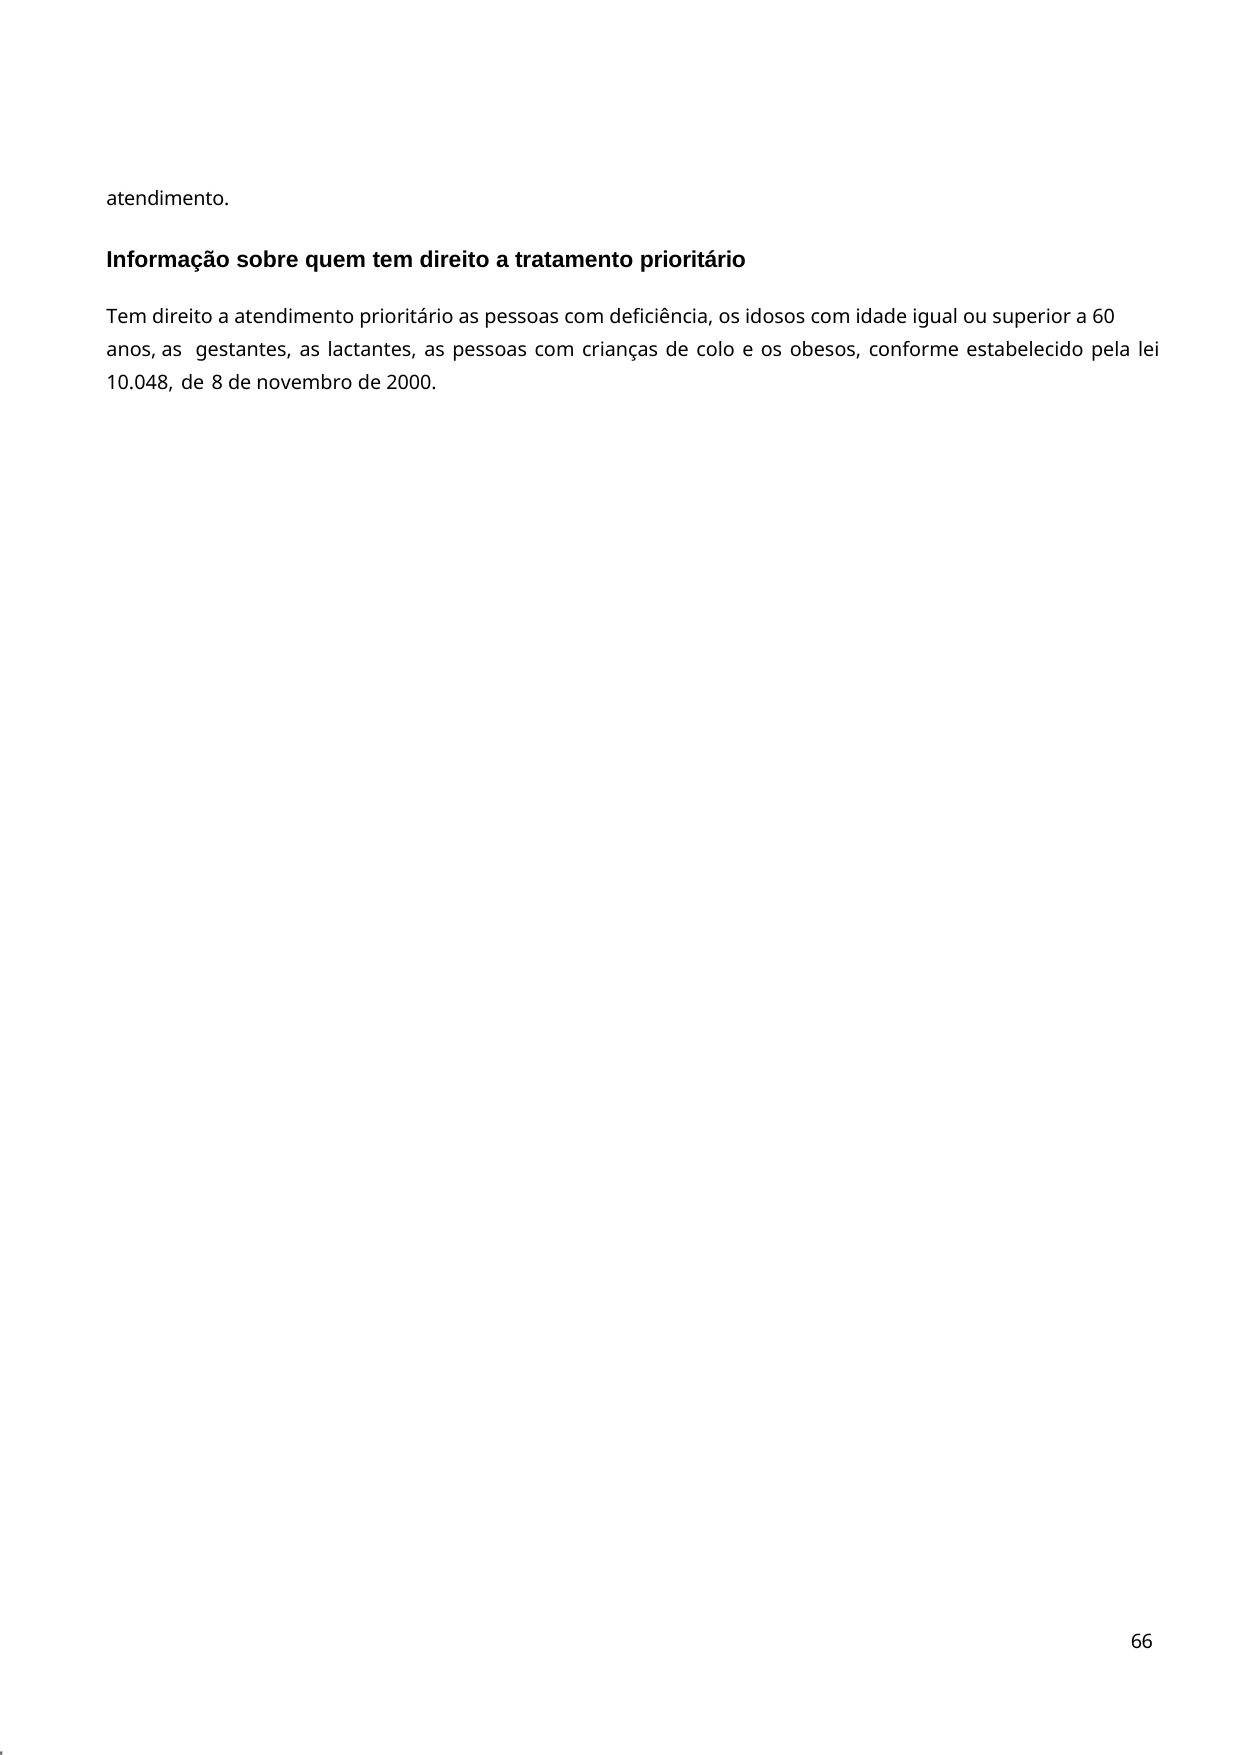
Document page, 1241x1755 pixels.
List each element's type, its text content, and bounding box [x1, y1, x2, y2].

text atendimento. [106, 184, 1211, 211]
text Tem direito a atendimento prioritário as pessoas com deficiência, os idosos com idade igual ou superior a 60 anos, as gestantes, as lactantes, as pessoas com crianças de colo e os obesos, conforme estabelecido pela lei 10.048, de 8 de novembro de 2000. [106, 302, 1169, 396]
subtitle Informação sobre quem tem direito a tratamento prioritário [106, 246, 1211, 272]
